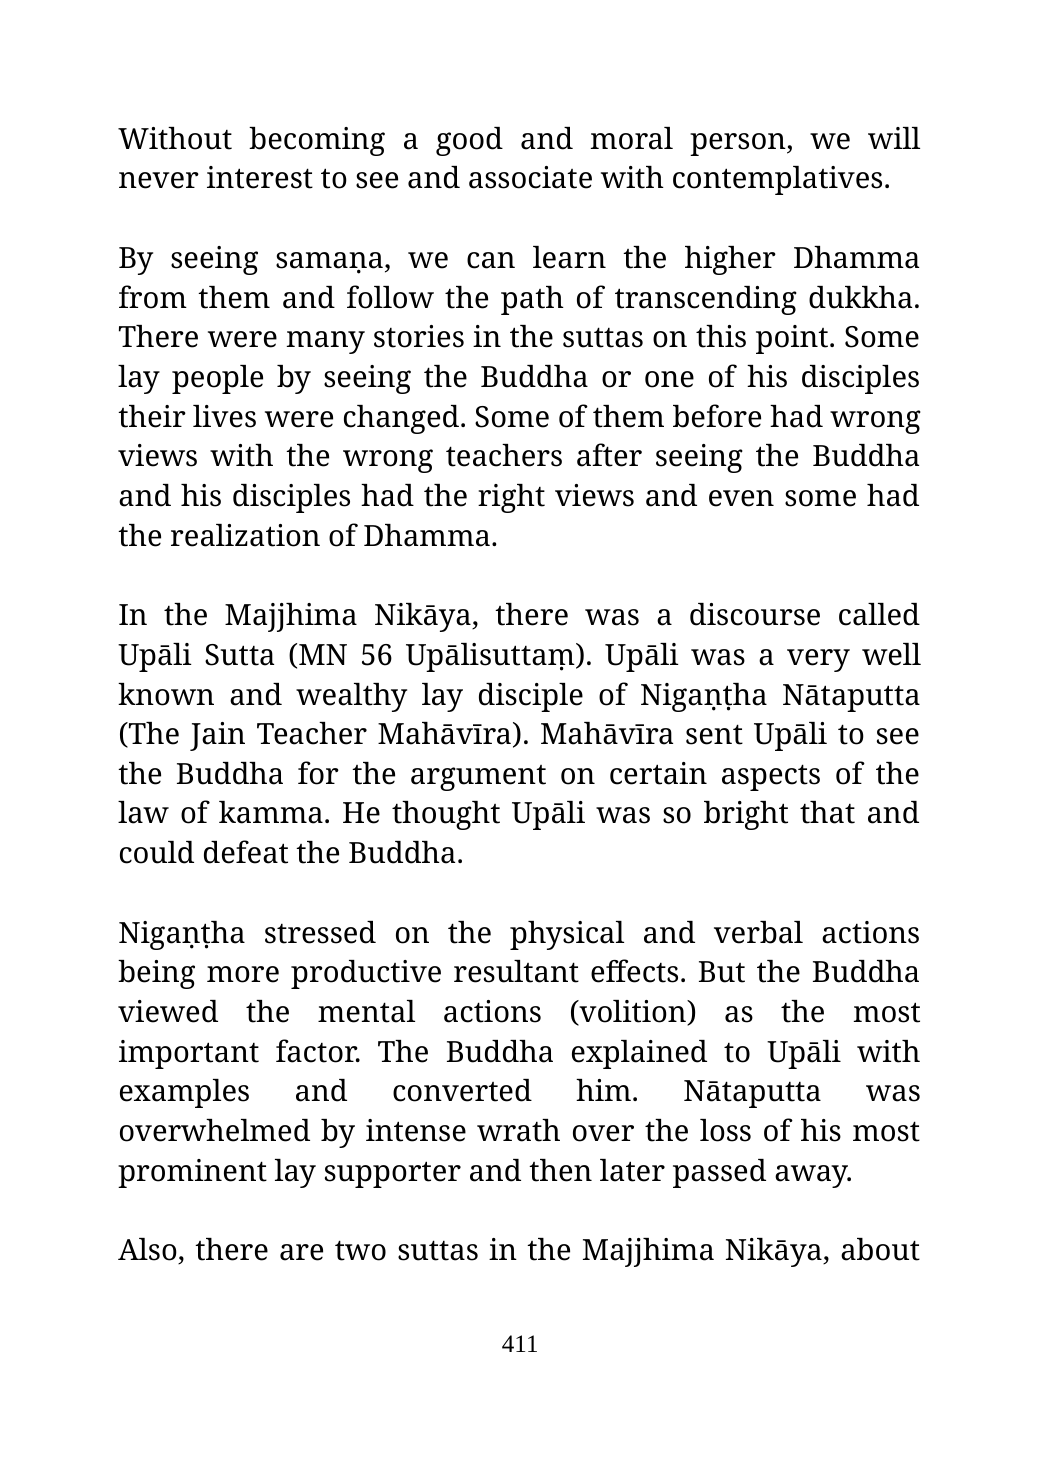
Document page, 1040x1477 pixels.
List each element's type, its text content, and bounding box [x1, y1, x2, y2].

text Without becoming a good and moral person, we will never interest to see and associate with contemplatives. By seeing samaṇa, we can learn the higher Dhamma from them and follow the path of transcending dukkha. There were many stories in the suttas on this point. Some lay people by seeing the Buddha or one of his disciples their lives were changed. Some of them before had wrong views with the wrong teachers after seeing the Buddha and his disciples had the right views and even some had the realization of Dhamma. In the Majjhima Nikāya, there was a discourse called Upāli Sutta (MN 56 Upālisuttaṃ). Upāli was a very well known and wealthy lay disciple of Nigaṇṭha Nātaputta (The Jain Teacher Mahāvīra). Mahāvīra sent Upāli to see the Buddha for the argument on certain aspects of the law of kamma. He thought Upāli was so bright that and could defeat the Buddha. Nigaṇṭha stressed on the physical and verbal actions being more productive resultant effects. But the Buddha viewed the mental actions (volition) as the most important factor. The Buddha explained to Upāli with examples and converted him. Nātaputta was overwhelmed by intense wrath over the loss of his most prominent lay supporter and then later passed away. Also, there are two suttas in the Majjhima Nikāya, about [118, 118, 922, 1269]
